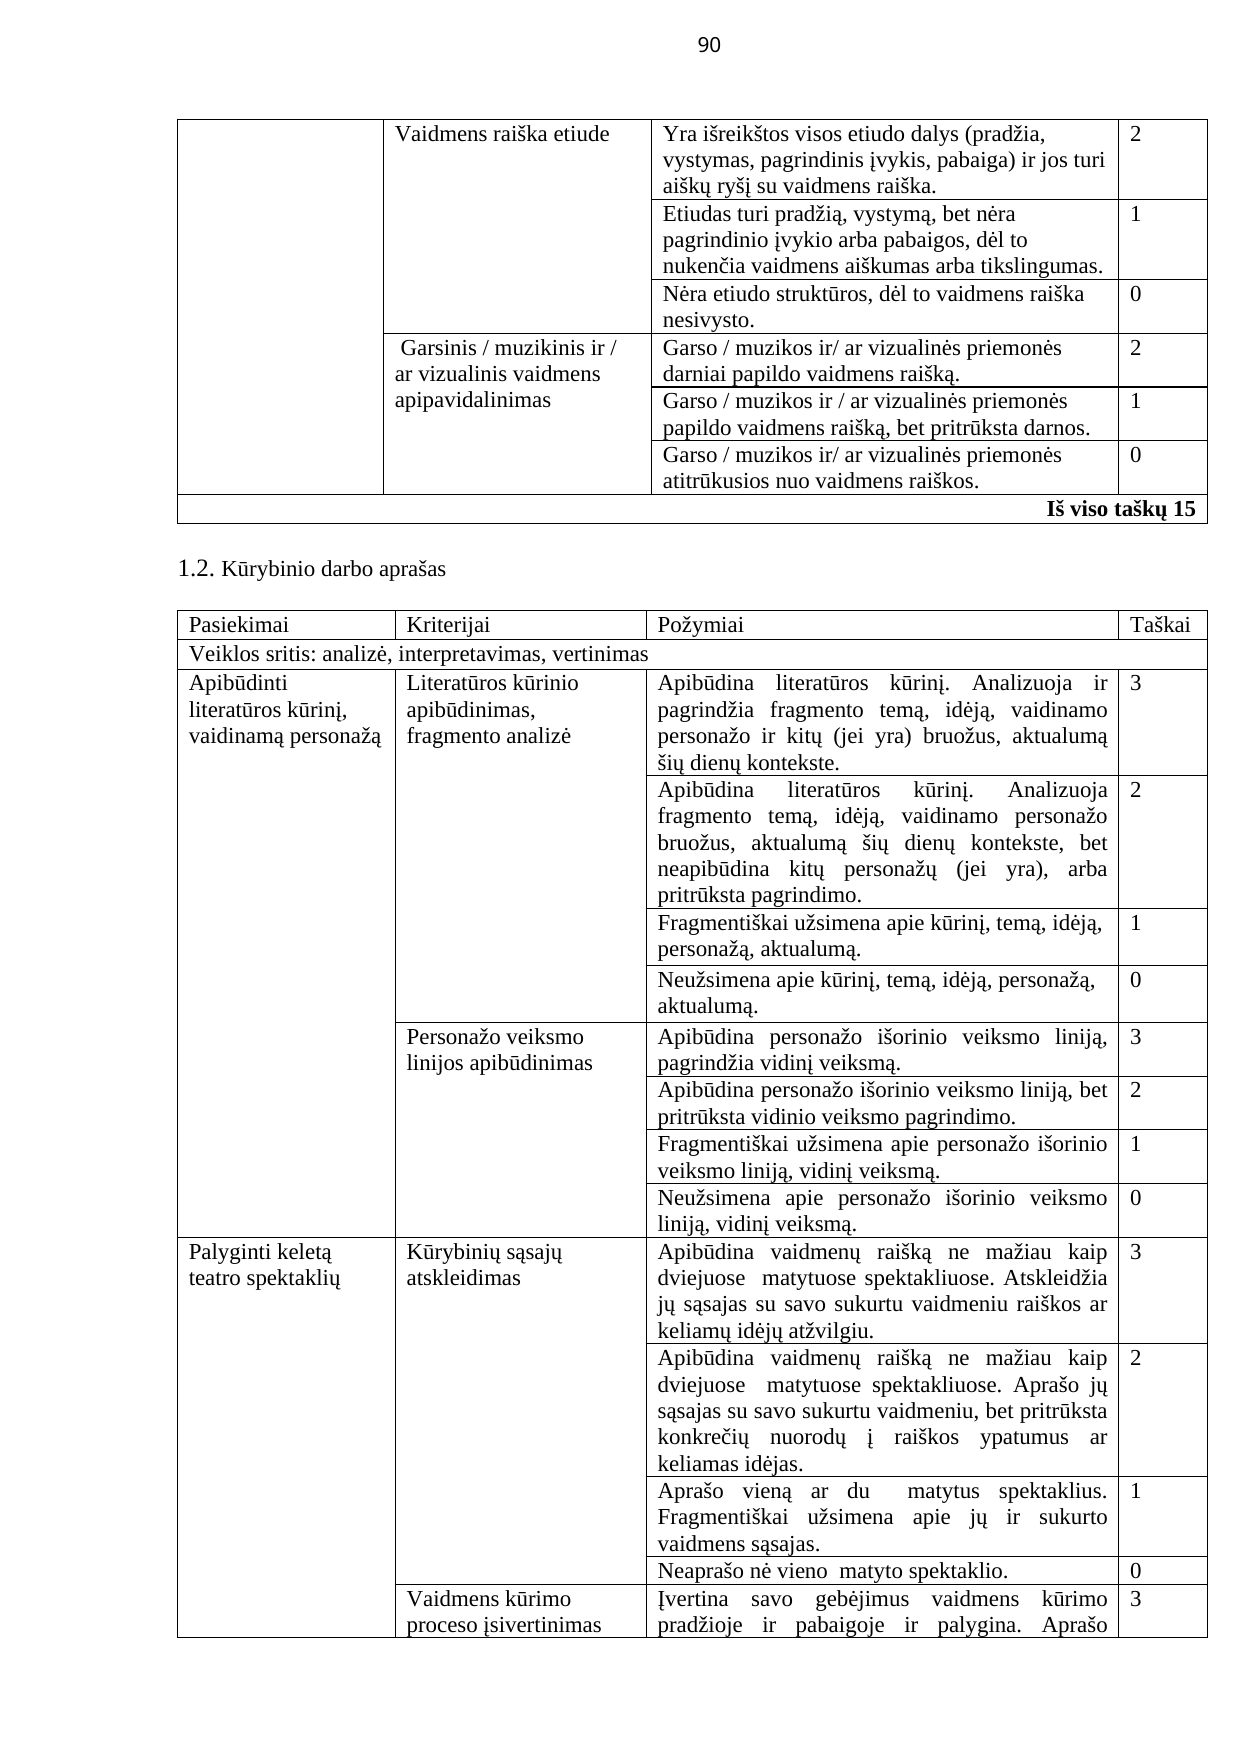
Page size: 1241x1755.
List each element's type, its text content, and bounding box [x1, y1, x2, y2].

table_cell 1 [1119, 1130, 1207, 1183]
table_cell Fragmentiškai užsimena apie kūrinį, temą, idėją, personažą, aktualumą. [647, 909, 1118, 965]
table_cell Vaidmens raiška etiude [384, 120, 651, 333]
table_cell Neužsimena apie kūrinį, temą, idėją, personažą, aktualumą. [647, 966, 1118, 1022]
table_cell Apibūdina literatūros kūrinį. Analizuoja fragmento temą, idėją, vaidinamo personažo bruožus, aktualumą šių dienų kontekste, bet neapibūdina kitų personažų (jei yra), arba pritrūksta pagrindimo. [647, 776, 1118, 908]
table_cell Apibūdina personažo išorinio veiksmo liniją, pagrindžia vidinį veiksmą. [647, 1023, 1118, 1076]
table_cell Iš viso taškų 15 [178, 495, 1207, 523]
table_cell 0 [1119, 441, 1207, 494]
table_cell 2 [1119, 1077, 1207, 1129]
table_cell 3 [1119, 670, 1207, 775]
table_cell 1 [1119, 200, 1207, 279]
table_cell 0 [1119, 1557, 1207, 1583]
table_cell 2 [1119, 1344, 1207, 1476]
table_cell Apibūdina literatūros kūrinį. Analizuoja ir pagrindžia fragmento temą, idėją, vaidinamo personažo ir kitų (jei yra) bruožus, aktualumą šių dienų kontekste. [647, 670, 1118, 775]
table_header Požymiai [647, 611, 1118, 639]
table_cell Įvertina savo gebėjimus vaidmens kūrimo pradžioje ir pabaigoje ir palygina. Aprašo [647, 1585, 1118, 1637]
table_header Kriterijai [396, 611, 646, 639]
table_cell Aprašo vieną ar du matytus spektaklius. Fragmentiškai užsimena apie jų ir sukurto vaidmens sąsajas. [647, 1477, 1118, 1556]
table_cell Apibūdina personažo išorinio veiksmo liniją, bet pritrūksta vidinio veiksmo pagrindimo. [647, 1077, 1118, 1129]
table_header Taškai [1119, 611, 1207, 639]
table_cell 3 [1119, 1238, 1207, 1343]
table_cell Garso / muzikos ir / ar vizualinės priemonės papildo vaidmens raišką, bet pritrūksta darnos. [652, 388, 1118, 440]
table_cell 3 [1119, 1023, 1207, 1076]
table_cell Apibūdina vaidmenų raišką ne mažiau kaip dviejuose matytuose spektakliuose. Aprašo jų sąsajas su savo sukurtu vaidmeniu, bet pritrūksta konkrečių nuorodų į raiškos ypatumus ar keliamas idėjas. [647, 1344, 1118, 1476]
table_cell Kūrybinių sąsajų atskleidimas [396, 1238, 646, 1583]
table_cell Nėra etiudo struktūros, dėl to vaidmens raiška nesivysto. [652, 280, 1118, 333]
table_cell Literatūros kūrinio apibūdinimas, fragmento analizė [396, 670, 646, 1022]
table_cell 2 [1119, 776, 1207, 908]
table_cell Personažo veiksmo linijos apibūdinimas [396, 1023, 646, 1237]
table_cell Yra išreikštos visos etiudo dalys (pradžia, vystymas, pagrindinis įvykis, pabaiga) ir jos turi aiškų ryšį su vaidmens raiška. [652, 120, 1118, 199]
table_cell Palyginti keletą teatro spektaklių [178, 1238, 395, 1637]
table_cell Etiudas turi pradžią, vystymą, bet nėra pagrindinio įvykio arba pabaigos, dėl to nukenčia vaidmens aiškumas arba tikslingumas. [652, 200, 1118, 279]
table_cell Neaprašo nė vieno matyto spektaklio. [647, 1557, 1118, 1583]
table_cell Garso / muzikos ir/ ar vizualinės priemonės atitrūkusios nuo vaidmens raiškos. [652, 441, 1118, 494]
table_cell Garsinis / muzikinis ir / ar vizualinis vaidmens apipavidalinimas [384, 334, 651, 494]
table_cell 0 [1119, 966, 1207, 1022]
table_cell 2 [1119, 120, 1207, 199]
table_cell Garso / muzikos ir/ ar vizualinės priemonės darniai papildo vaidmens raišką. [652, 334, 1118, 386]
text 1.2. Kūrybinio darbo aprašas [177, 553, 1182, 582]
table_cell Neužsimena apie personažo išorinio veiksmo liniją, vidinį veiksmą. [647, 1184, 1118, 1237]
table_cell Apibūdina vaidmenų raišką ne mažiau kaip dviejuose matytuose spektakliuose. Atskleidžia jų sąsajas su savo sukurtu vaidmeniu raiškos ar keliamų idėjų atžvilgiu. [647, 1238, 1118, 1343]
table_cell 3 [1119, 1585, 1207, 1637]
table_cell 1 [1119, 909, 1207, 965]
table_cell 1 [1119, 388, 1207, 440]
table_cell Fragmentiškai užsimena apie personažo išorinio veiksmo liniją, vidinį veiksmą. [647, 1130, 1118, 1183]
table_header Pasiekimai [178, 611, 395, 639]
table_cell Veiklos sritis: analizė, interpretavimas, vertinimas [178, 640, 1207, 668]
table_cell 0 [1119, 1184, 1207, 1237]
table_cell Vaidmens kūrimo proceso įsivertinimas [396, 1585, 646, 1637]
table_cell [178, 120, 383, 494]
table_cell 2 [1119, 334, 1207, 386]
table_cell Apibūdinti literatūros kūrinį, vaidinamą personažą [178, 670, 395, 1237]
table_cell 0 [1119, 280, 1207, 333]
table_cell 1 [1119, 1477, 1207, 1556]
